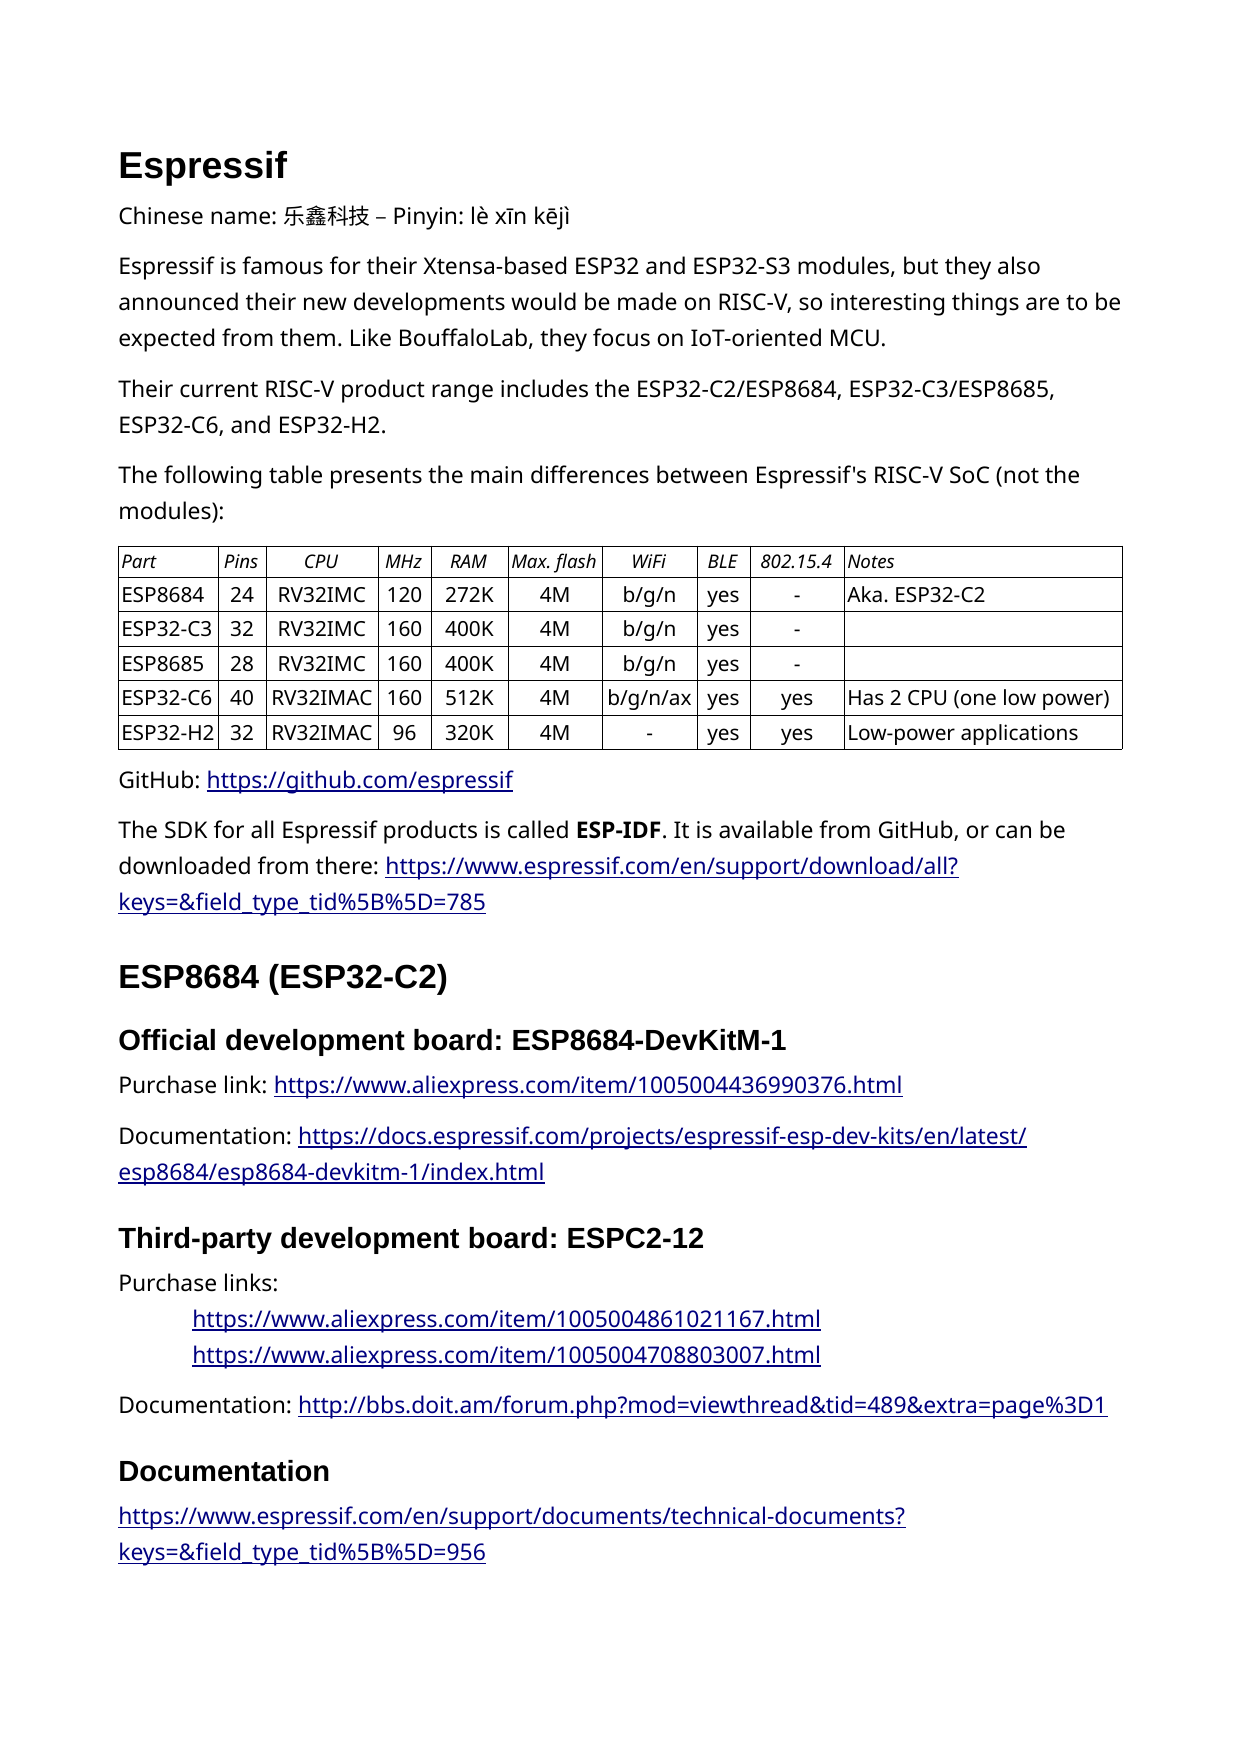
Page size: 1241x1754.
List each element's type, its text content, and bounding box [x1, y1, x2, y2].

text Chinese name: 乐鑫科技 – Pinyin: lè xīn kējì [118, 199, 1122, 231]
table_cell yes [698, 578, 750, 611]
subtitle Official development board: ESP8684-DevKitM-1 [118, 1023, 1122, 1057]
table_cell b/g/n [603, 647, 697, 680]
text Their current RISC-V product range includes the ESP32-C2/ESP8684, ESP32-C3/ESP8685, ESP32-C6, and ESP32-H2. [118, 373, 1122, 440]
table_cell b/g/n/ax [603, 681, 697, 714]
text The following table presents the main differences between Espressif's RISC-V SoC (not the modules): [118, 459, 1122, 526]
table_header RAM [432, 547, 508, 577]
table_cell 512K [432, 681, 508, 714]
table_cell yes [698, 716, 750, 749]
text GitHub: https://github.com/espressif [118, 764, 1122, 795]
table_header Part [119, 547, 218, 577]
table_cell 4M [509, 612, 602, 646]
table_cell ESP8684 [119, 578, 218, 611]
table_cell 400K [432, 612, 508, 646]
text Purchase links: [118, 1267, 1122, 1298]
table_header Pins [219, 547, 266, 577]
text Documentation: https://docs.espressif.com/projects/espressif-esp-dev-kits/en/latest/esp8684/esp8684-devkitm-1/index.html [118, 1120, 1122, 1187]
table_cell 160 [379, 681, 431, 714]
text The SDK for all Espressif products is called ESP-IDF. It is available from GitHub, or can be downloaded from there: https://www.espressif.com/en/support/download/all?keys=&field_type_tid%5B%5D=785 [118, 814, 1122, 917]
table_cell 28 [219, 647, 266, 680]
table_cell ESP32-C3 [119, 612, 218, 646]
table_header MHz [379, 547, 431, 577]
table_cell 24 [219, 578, 266, 611]
table_cell 4M [509, 578, 602, 611]
table_cell RV32IMAC [267, 716, 378, 749]
table_cell 320K [432, 716, 508, 749]
table_header BLE [698, 547, 750, 577]
table_cell RV32IMC [267, 612, 378, 646]
table_cell yes [698, 681, 750, 714]
table_cell [845, 647, 1122, 680]
text https://www.aliexpress.com/item/1005004708803007.html [192, 1339, 1122, 1370]
text Espressif is famous for their Xtensa-based ESP32 and ESP32-S3 modules, but they also announced their new developments would be made on RISC-V, so interesting things are to be expected from them. Like BouffaloLab, they focus on IoT-oriented MCU. [118, 250, 1122, 353]
table_header CPU [267, 547, 378, 577]
table_cell 96 [379, 716, 431, 749]
table_cell 32 [219, 716, 266, 749]
table_cell ESP8685 [119, 647, 218, 680]
table_cell 160 [379, 647, 431, 680]
table_cell 272K [432, 578, 508, 611]
table_cell Low-power applications [845, 716, 1122, 749]
table_cell 400K [432, 647, 508, 680]
table_cell b/g/n [603, 578, 697, 611]
text Documentation: http://bbs.doit.am/forum.php?mod=viewthread&tid=489&extra=page%3D1 [118, 1389, 1122, 1420]
table_cell - [603, 716, 697, 749]
table_cell 32 [219, 612, 266, 646]
table_cell - [751, 647, 844, 680]
table_cell RV32IMAC [267, 681, 378, 714]
table_cell RV32IMC [267, 647, 378, 680]
text Purchase link: https://www.aliexpress.com/item/1005004436990376.html [118, 1069, 1122, 1100]
table_header 802.15.4 [751, 547, 844, 577]
table_header Max. flash [509, 547, 602, 577]
table_cell yes [698, 647, 750, 680]
subtitle Espressif [118, 143, 1122, 186]
subtitle Third-party development board: ESPC2-12 [118, 1221, 1122, 1254]
table_cell b/g/n [603, 612, 697, 646]
text https://www.aliexpress.com/item/1005004861021167.html [192, 1303, 1122, 1334]
table_header Notes [845, 547, 1122, 577]
table_cell Aka. ESP32-C2 [845, 578, 1122, 611]
table_cell 4M [509, 681, 602, 714]
subtitle ESP8684 (ESP32-C2) [118, 958, 1122, 996]
table_cell [845, 612, 1122, 646]
table_cell 4M [509, 647, 602, 680]
table_cell - [751, 612, 844, 646]
table_cell 160 [379, 612, 431, 646]
table_cell 4M [509, 716, 602, 749]
table_cell RV32IMC [267, 578, 378, 611]
table_cell - [751, 578, 844, 611]
table_cell yes [751, 681, 844, 714]
table_cell Has 2 CPU (one low power) [845, 681, 1122, 714]
table_cell ESP32-C6 [119, 681, 218, 714]
table_cell yes [751, 716, 844, 749]
text https://www.espressif.com/en/support/documents/technical-documents?keys=&field_type_tid%5B%5D=956 [118, 1500, 1122, 1567]
table_cell yes [698, 612, 750, 646]
subtitle Documentation [118, 1454, 1122, 1488]
table_cell 120 [379, 578, 431, 611]
table_cell 40 [219, 681, 266, 714]
table_header WiFi [603, 547, 697, 577]
table_cell ESP32-H2 [119, 716, 218, 749]
